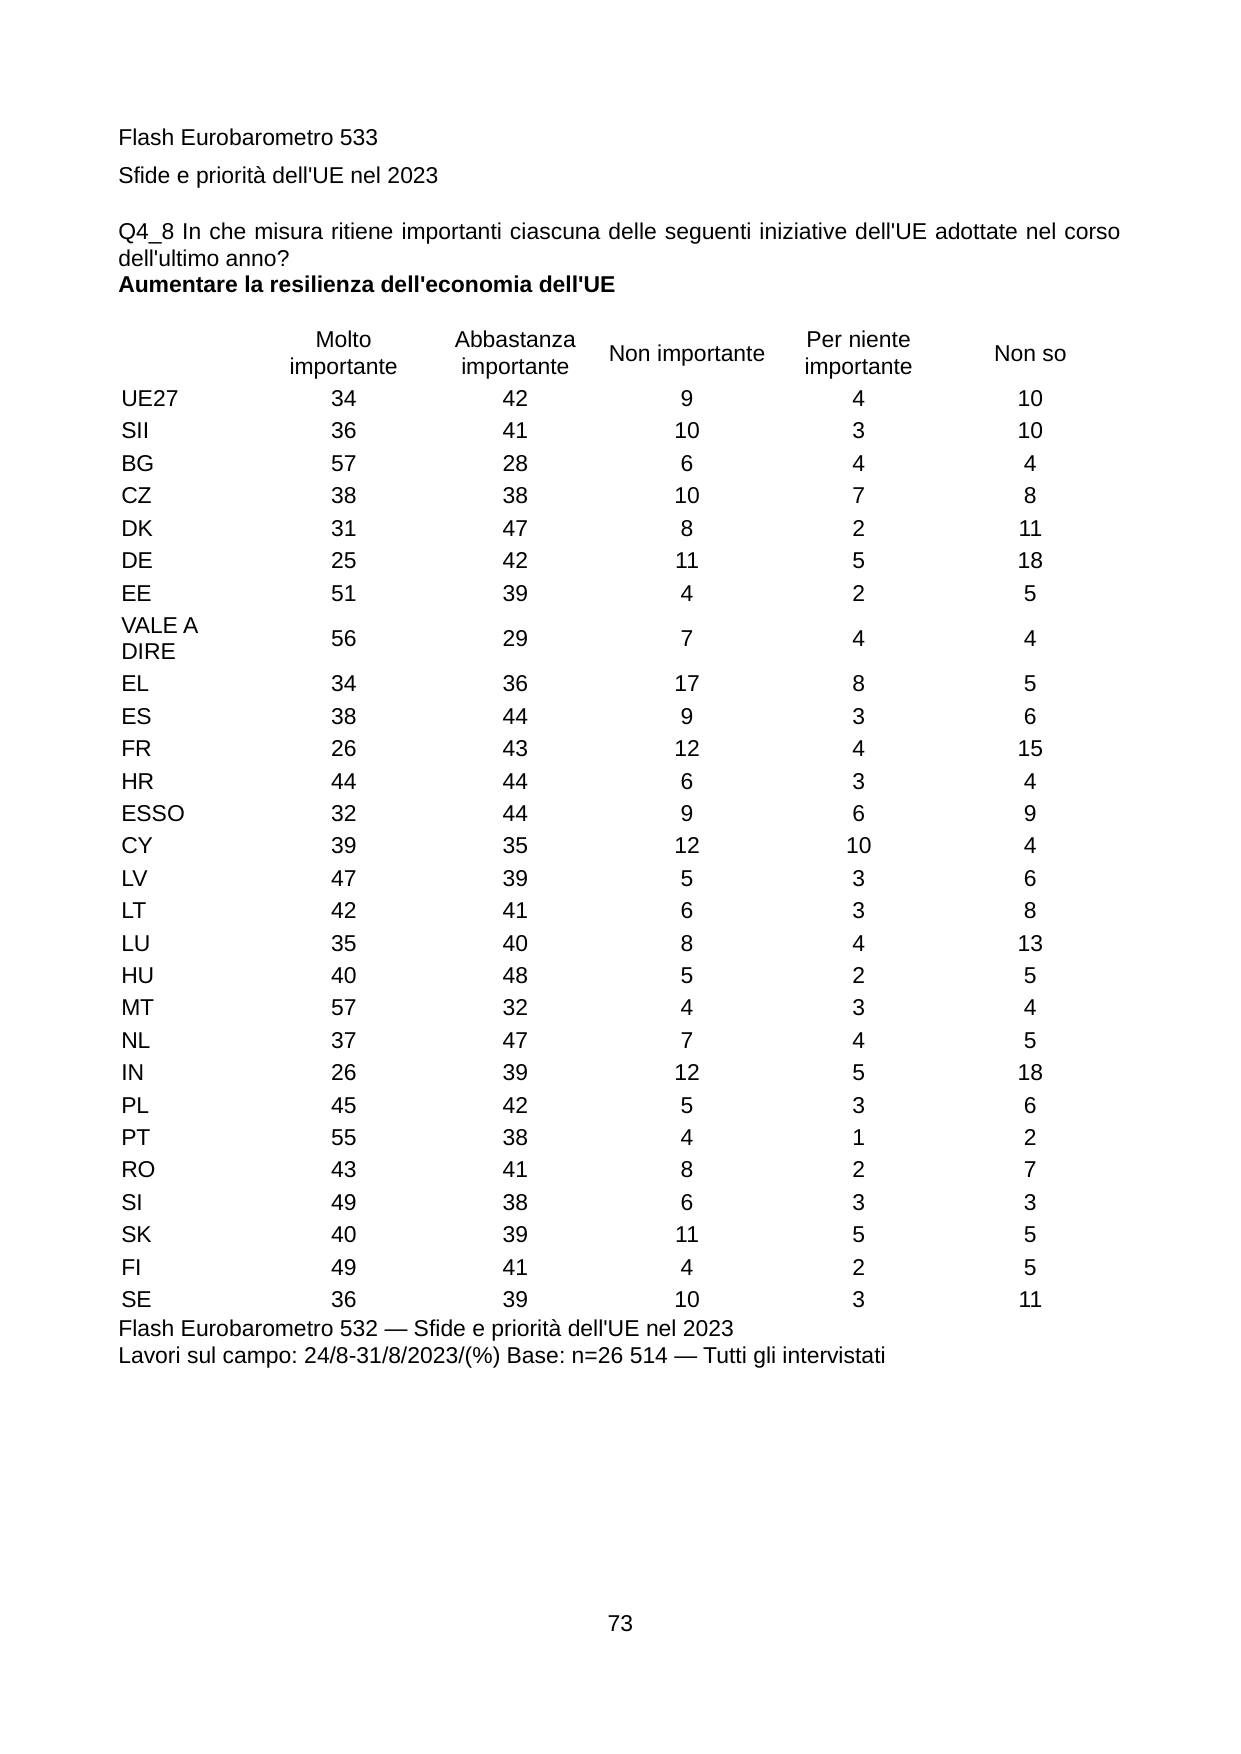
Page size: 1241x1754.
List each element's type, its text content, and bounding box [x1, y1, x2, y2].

table_header [118, 324, 258, 382]
table_cell 38 [258, 479, 429, 512]
table_cell 3 [773, 765, 944, 797]
table_cell HR [118, 765, 258, 797]
table_cell 35 [258, 927, 429, 959]
table_cell 5 [773, 1218, 944, 1251]
table_cell ES [118, 700, 258, 732]
table_cell 5 [944, 959, 1116, 991]
table_cell 4 [773, 609, 944, 667]
table_cell 36 [258, 415, 429, 447]
table_cell 4 [944, 447, 1116, 479]
table_cell 11 [601, 544, 773, 576]
table_cell MT [118, 991, 258, 1024]
table_header Non so [944, 324, 1116, 382]
table_cell 4 [773, 447, 944, 479]
table_cell 10 [773, 829, 944, 862]
table_cell NL [118, 1024, 258, 1056]
table_cell 18 [944, 544, 1116, 576]
table_cell 36 [258, 1283, 429, 1315]
table_cell 3 [944, 1186, 1116, 1218]
table_cell 4 [773, 1024, 944, 1056]
table_cell 2 [773, 576, 944, 609]
table_cell LU [118, 927, 258, 959]
table_cell 34 [258, 382, 429, 414]
table_cell 35 [429, 829, 601, 862]
table_cell EL [118, 668, 258, 700]
table_cell UE27 [118, 382, 258, 414]
table_cell 51 [258, 576, 429, 609]
table_cell ESSO [118, 797, 258, 829]
table_cell SE [118, 1283, 258, 1315]
text Aumentare la resilienza dell'economia dell'UE [118, 271, 1122, 297]
table_cell 3 [773, 1186, 944, 1218]
table_cell 26 [258, 1056, 429, 1088]
table_cell 31 [258, 512, 429, 544]
table_cell 9 [601, 382, 773, 414]
table_cell 6 [773, 797, 944, 829]
table_cell 2 [944, 1121, 1116, 1153]
table_cell 5 [773, 544, 944, 576]
table_cell 4 [601, 1251, 773, 1283]
table_cell 4 [773, 732, 944, 764]
table_cell 8 [944, 894, 1116, 927]
table_cell 3 [773, 1089, 944, 1121]
table_cell PT [118, 1121, 258, 1153]
table_cell 7 [944, 1153, 1116, 1186]
table_cell 3 [773, 1283, 944, 1315]
table_cell 3 [773, 894, 944, 927]
table_cell 44 [429, 700, 601, 732]
table_cell 41 [429, 1251, 601, 1283]
table_cell 2 [773, 512, 944, 544]
table_cell 38 [429, 1186, 601, 1218]
table_cell 36 [429, 668, 601, 700]
table_cell 47 [429, 512, 601, 544]
table_header Non importante [601, 324, 773, 382]
table_cell 39 [429, 1056, 601, 1088]
table_cell 43 [258, 1153, 429, 1186]
table_cell 32 [429, 991, 601, 1024]
table_cell 38 [429, 479, 601, 512]
table_cell DK [118, 512, 258, 544]
table_cell SI [118, 1186, 258, 1218]
table_cell 37 [258, 1024, 429, 1056]
table_cell 18 [944, 1056, 1116, 1088]
table_cell 26 [258, 732, 429, 764]
table_cell 12 [601, 732, 773, 764]
table_header Per niente importante [773, 324, 944, 382]
table_cell 17 [601, 668, 773, 700]
table_cell 3 [773, 991, 944, 1024]
table_cell DE [118, 544, 258, 576]
table_cell BG [118, 447, 258, 479]
table_cell 39 [429, 576, 601, 609]
table_cell 25 [258, 544, 429, 576]
table_cell 6 [601, 765, 773, 797]
table_cell 8 [601, 1153, 773, 1186]
table_cell 44 [429, 797, 601, 829]
table_cell 41 [429, 1153, 601, 1186]
table_cell 15 [944, 732, 1116, 764]
table_cell RO [118, 1153, 258, 1186]
table_cell 5 [944, 576, 1116, 609]
table_cell 3 [773, 415, 944, 447]
table_cell 38 [429, 1121, 601, 1153]
table_cell 40 [429, 927, 601, 959]
table_cell SII [118, 415, 258, 447]
table_cell 7 [601, 1024, 773, 1056]
table_cell 41 [429, 415, 601, 447]
table_cell 42 [258, 894, 429, 927]
table_cell 57 [258, 991, 429, 1024]
table_cell SK [118, 1218, 258, 1251]
table_cell 10 [601, 1283, 773, 1315]
table_cell 42 [429, 1089, 601, 1121]
table_cell 47 [429, 1024, 601, 1056]
table_cell 5 [944, 1218, 1116, 1251]
table_cell 8 [944, 479, 1116, 512]
table_cell 55 [258, 1121, 429, 1153]
table_cell 29 [429, 609, 601, 667]
table_cell 40 [258, 1218, 429, 1251]
table_cell 49 [258, 1186, 429, 1218]
text Flash Eurobarometro 532 — Sfide e priorità dell'UE nel 2023 [118, 1315, 1122, 1342]
table_cell 5 [944, 1024, 1116, 1056]
table_cell 44 [429, 765, 601, 797]
table_cell 10 [944, 415, 1116, 447]
table_header Molto importante [258, 324, 429, 382]
table_cell 6 [601, 1186, 773, 1218]
table_cell 10 [601, 415, 773, 447]
table_cell 49 [258, 1251, 429, 1283]
table_cell 1 [773, 1121, 944, 1153]
table_cell 6 [944, 862, 1116, 894]
table_cell 3 [773, 862, 944, 894]
table_cell 39 [429, 1283, 601, 1315]
table_cell 43 [429, 732, 601, 764]
table_cell 5 [601, 862, 773, 894]
table_cell 5 [944, 1251, 1116, 1283]
table_cell FR [118, 732, 258, 764]
table_cell 32 [258, 797, 429, 829]
table_cell 4 [773, 382, 944, 414]
table_cell CY [118, 829, 258, 862]
table_cell 4 [944, 609, 1116, 667]
table_cell 5 [773, 1056, 944, 1088]
table_cell 57 [258, 447, 429, 479]
table_cell 11 [944, 512, 1116, 544]
table_cell 4 [944, 991, 1116, 1024]
table_cell 56 [258, 609, 429, 667]
table_cell 10 [944, 382, 1116, 414]
table_cell 4 [601, 1121, 773, 1153]
table_cell 8 [773, 668, 944, 700]
table_cell 4 [601, 991, 773, 1024]
table_cell 38 [258, 700, 429, 732]
table_cell 34 [258, 668, 429, 700]
table_cell VALE A DIRE [118, 609, 258, 667]
table_cell 42 [429, 544, 601, 576]
table_cell 12 [601, 1056, 773, 1088]
table_cell 5 [944, 668, 1116, 700]
table_cell 39 [429, 862, 601, 894]
table_cell EE [118, 576, 258, 609]
table_cell 5 [601, 1089, 773, 1121]
table_cell 6 [944, 700, 1116, 732]
text Q4_8 In che misura ritiene importanti ciascuna delle seguenti iniziative dell'UE adottate nel corso dell'ultimo anno? [118, 218, 1122, 271]
table_cell 7 [773, 479, 944, 512]
table_cell 4 [773, 927, 944, 959]
table_cell 8 [601, 512, 773, 544]
table_cell 9 [601, 797, 773, 829]
table_cell 6 [601, 447, 773, 479]
table_cell 40 [258, 959, 429, 991]
table_header Abbastanza importante [429, 324, 601, 382]
table_cell 8 [601, 927, 773, 959]
table_cell 9 [601, 700, 773, 732]
table_cell 2 [773, 1153, 944, 1186]
table_cell 28 [429, 447, 601, 479]
table_cell 47 [258, 862, 429, 894]
table_cell 39 [258, 829, 429, 862]
table_cell 6 [944, 1089, 1116, 1121]
table_cell HU [118, 959, 258, 991]
table_cell 41 [429, 894, 601, 927]
table_cell 4 [944, 829, 1116, 862]
table_cell 44 [258, 765, 429, 797]
table_cell FI [118, 1251, 258, 1283]
table_cell 3 [773, 700, 944, 732]
table_cell 10 [601, 479, 773, 512]
table_cell 42 [429, 382, 601, 414]
table_cell 5 [601, 959, 773, 991]
table_cell LV [118, 862, 258, 894]
table_cell 11 [601, 1218, 773, 1251]
table_cell 4 [944, 765, 1116, 797]
table_cell 6 [601, 894, 773, 927]
table_cell 39 [429, 1218, 601, 1251]
table_cell 45 [258, 1089, 429, 1121]
table_cell 48 [429, 959, 601, 991]
table_cell 9 [944, 797, 1116, 829]
table_cell LT [118, 894, 258, 927]
table_cell 7 [601, 609, 773, 667]
table_cell 11 [944, 1283, 1116, 1315]
table_cell 4 [601, 576, 773, 609]
table_cell 12 [601, 829, 773, 862]
table_cell PL [118, 1089, 258, 1121]
table_cell 2 [773, 959, 944, 991]
table_cell IN [118, 1056, 258, 1088]
table_cell CZ [118, 479, 258, 512]
text Lavori sul campo: 24/8-31/8/2023/(%) Base: n=26 514 — Tutti gli intervistati [118, 1342, 1122, 1368]
table_cell 2 [773, 1251, 944, 1283]
table_cell 13 [944, 927, 1116, 959]
